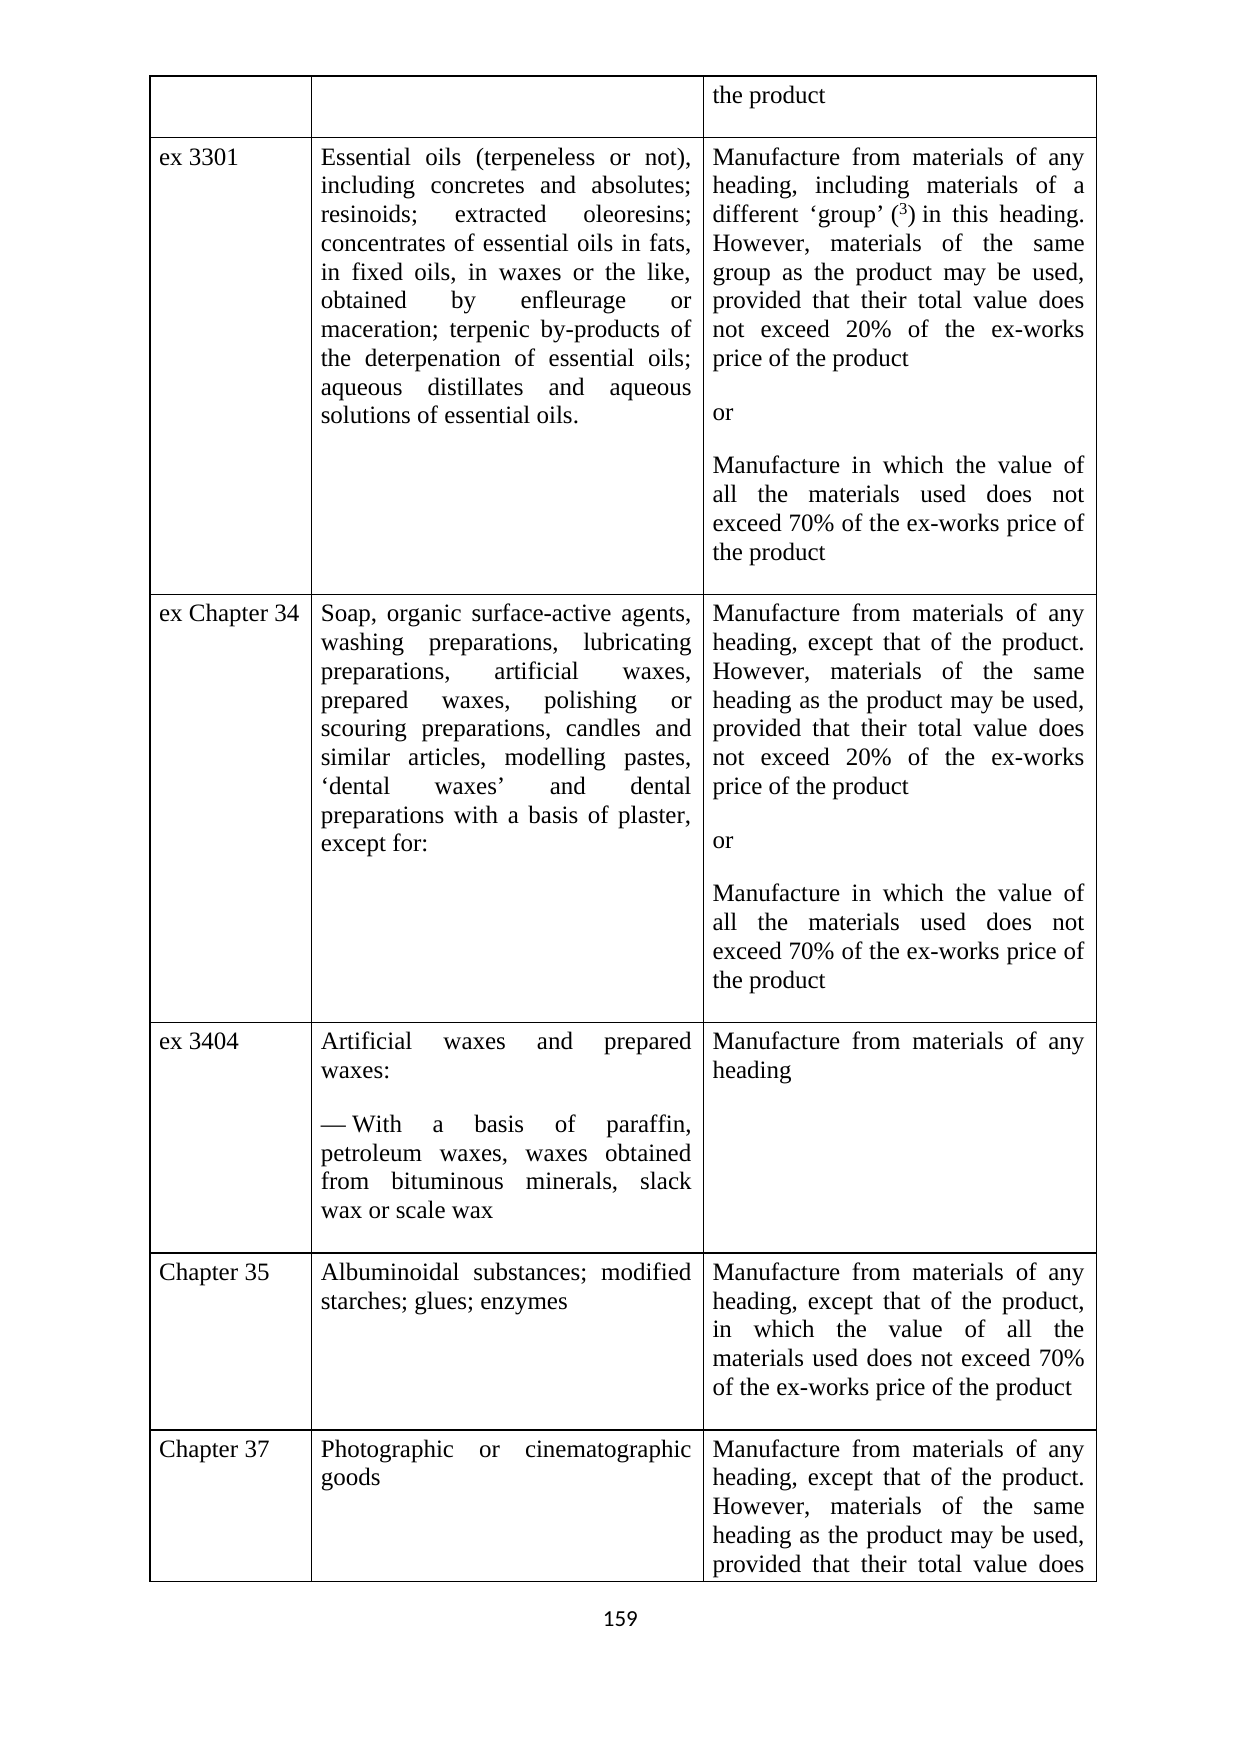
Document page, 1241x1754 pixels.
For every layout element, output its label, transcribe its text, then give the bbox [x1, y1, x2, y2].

table_cell Manufacture from materials of any heading, including materials of a different ‘group’ (3) in this heading. However, materials of the same group as the product may be used, provided that their total value does not exceed 20% of the ex-works price of the product or Manufacture in which the value of all the materials used does not exceed 70% of the ex-works price of the product [704, 138, 1096, 593]
table_cell the product [704, 77, 1096, 137]
table_cell Manufacture from materials of any heading, except that of the product. However, materials of the same heading as the product may be used, provided that their total value does [704, 1431, 1096, 1581]
table_cell Artificial waxes and prepared waxes: — With a basis of paraffin, petroleum waxes, waxes obtained from bituminous minerals, slack wax or scale wax [312, 1023, 703, 1252]
table_cell Manufacture from materials of any heading, except that of the product. However, materials of the same heading as the product may be used, provided that their total value does not exceed 20% of the ex-works price of the product or Manufacture in which the value of all the materials used does not exceed 70% of the ex-works price of the product [704, 595, 1096, 1022]
table_cell [312, 77, 703, 137]
table_cell [151, 77, 311, 137]
table_cell Photographic or cinematographic goods [312, 1431, 703, 1581]
table_cell Essential oils (terpeneless or not), including concretes and absolutes; resinoids; extracted oleoresins; concentrates of essential oils in fats, in fixed oils, in waxes or the like, obtained by enfleurage or maceration; terpenic by-products of the deterpenation of essential oils; aqueous distillates and aqueous solutions of essential oils. [312, 138, 703, 593]
table_cell Chapter 37 [151, 1431, 311, 1581]
table_cell Manufacture from materials of any heading, except that of the product, in which the value of all the materials used does not exceed 70% of the ex-works price of the product [704, 1254, 1096, 1429]
table_cell Albuminoidal substances; modified starches; glues; enzymes [312, 1254, 703, 1429]
table_cell ex 3301 [151, 138, 311, 593]
table_cell Manufacture from materials of any heading [704, 1023, 1096, 1252]
table_cell ex Chapter 34 [151, 595, 311, 1022]
table_cell Soap, organic surface-active agents, washing preparations, lubricating preparations, artificial waxes, prepared waxes, polishing or scouring preparations, candles and similar articles, modelling pastes, ‘dental waxes’ and dental preparations with a basis of plaster, except for: [312, 595, 703, 1022]
table_cell Chapter 35 [151, 1254, 311, 1429]
table_cell ex 3404 [151, 1023, 311, 1252]
